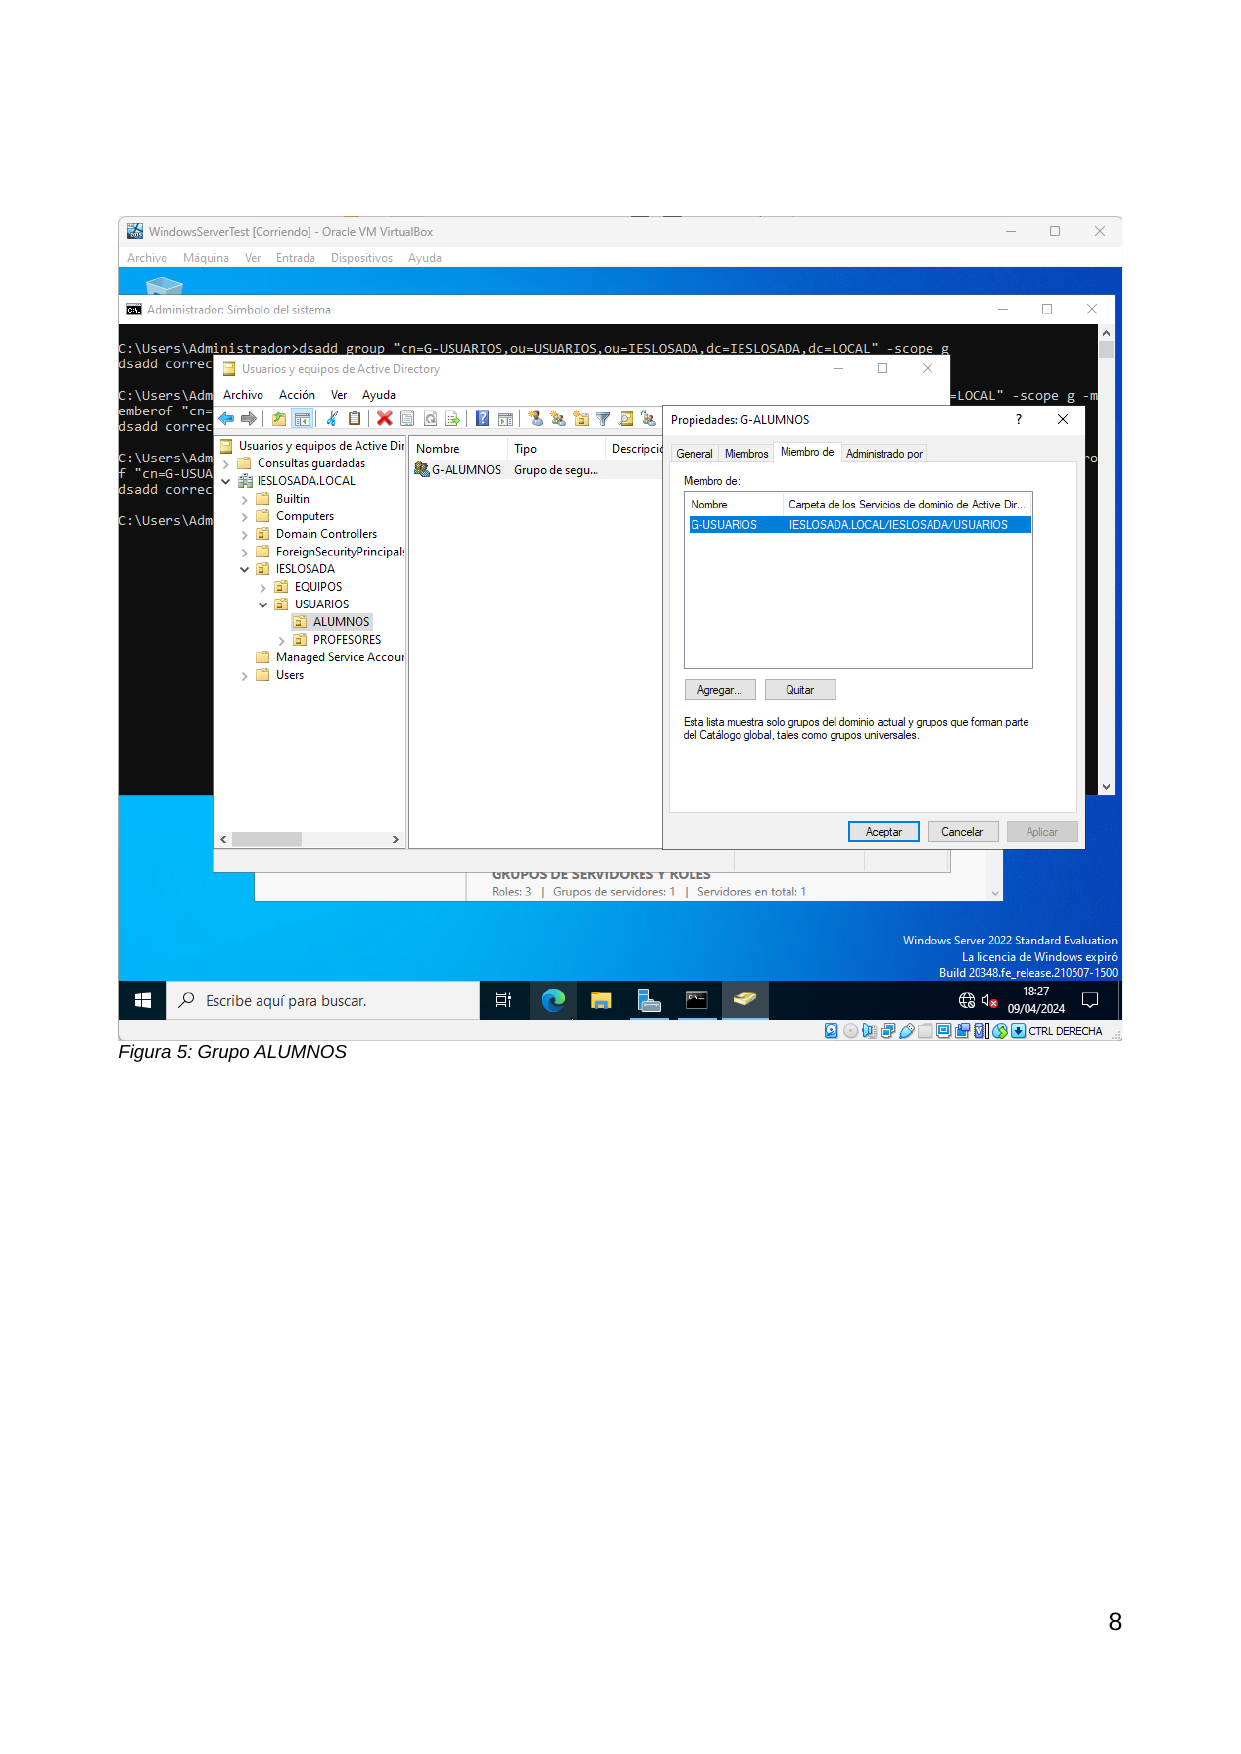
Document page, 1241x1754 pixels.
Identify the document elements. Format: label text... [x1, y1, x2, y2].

text Figura 5: Grupo ALUMNOS [118, 1041, 1122, 1062]
picture [118, 216, 1123, 1041]
